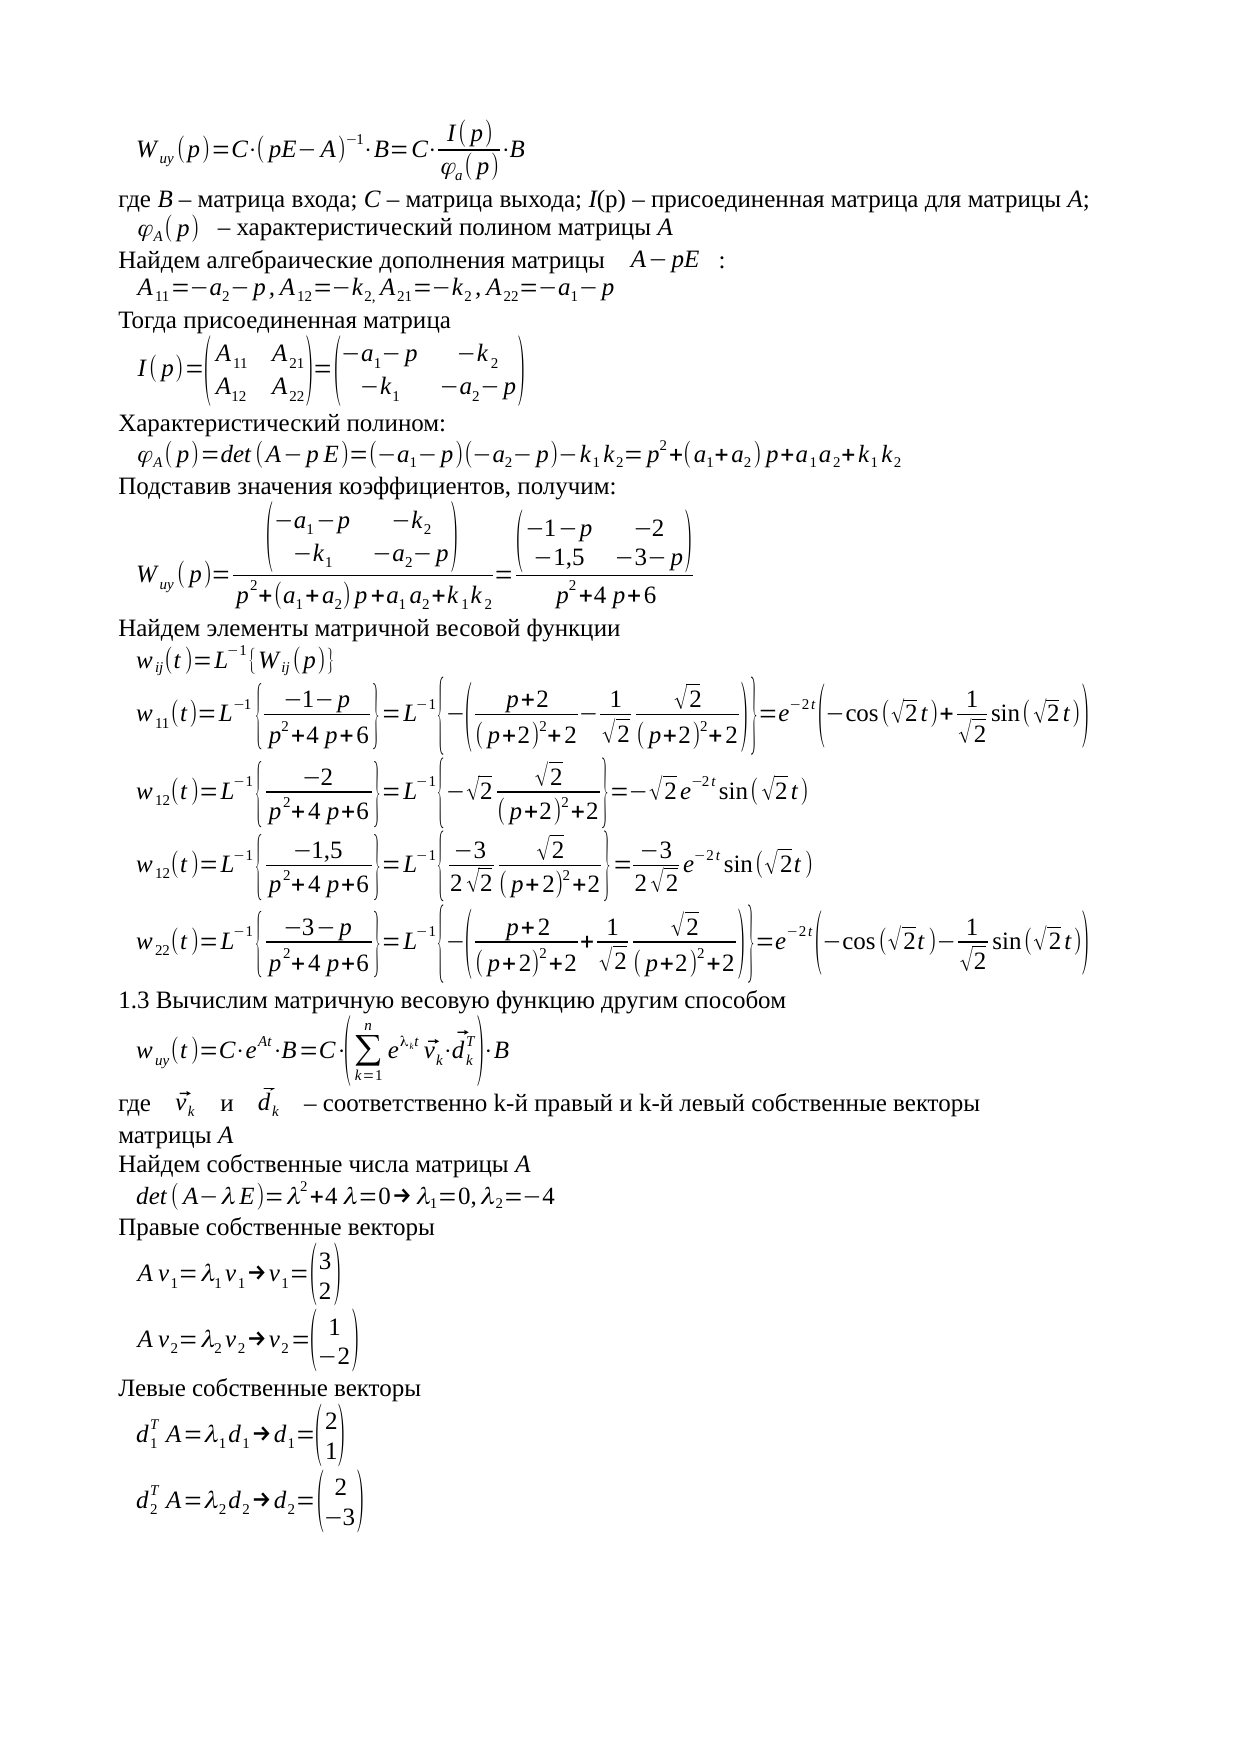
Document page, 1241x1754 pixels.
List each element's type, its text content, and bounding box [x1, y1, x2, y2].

text Правые собственные векторы [118, 1212, 1122, 1241]
text Найдем алгебраические дополнения матрицы : [118, 245, 1122, 273]
text Тогда присоединенная матрица [118, 305, 1122, 334]
text где и – соответственно k-й правый и k-й левый собственные векторы [118, 1088, 1122, 1120]
text Характеристический полином: [118, 408, 1122, 436]
text Левые собственные векторы [118, 1373, 1122, 1402]
text матрицы А [118, 1120, 1122, 1149]
text Подставив значения коэффициентов, получим: [118, 471, 1122, 500]
text Найдем элементы матричной весовой функции [118, 613, 1122, 641]
text где В – матрица входа; С – матрица выхода; I(p) – присоединенная матрица для матрицы А; – характеристический полином матрицы А [118, 184, 1122, 245]
text 1.3 Вычислим матричную весовую функцию другим способом [118, 985, 1122, 1013]
text Найдем собственные числа матрицы A [118, 1149, 1122, 1178]
